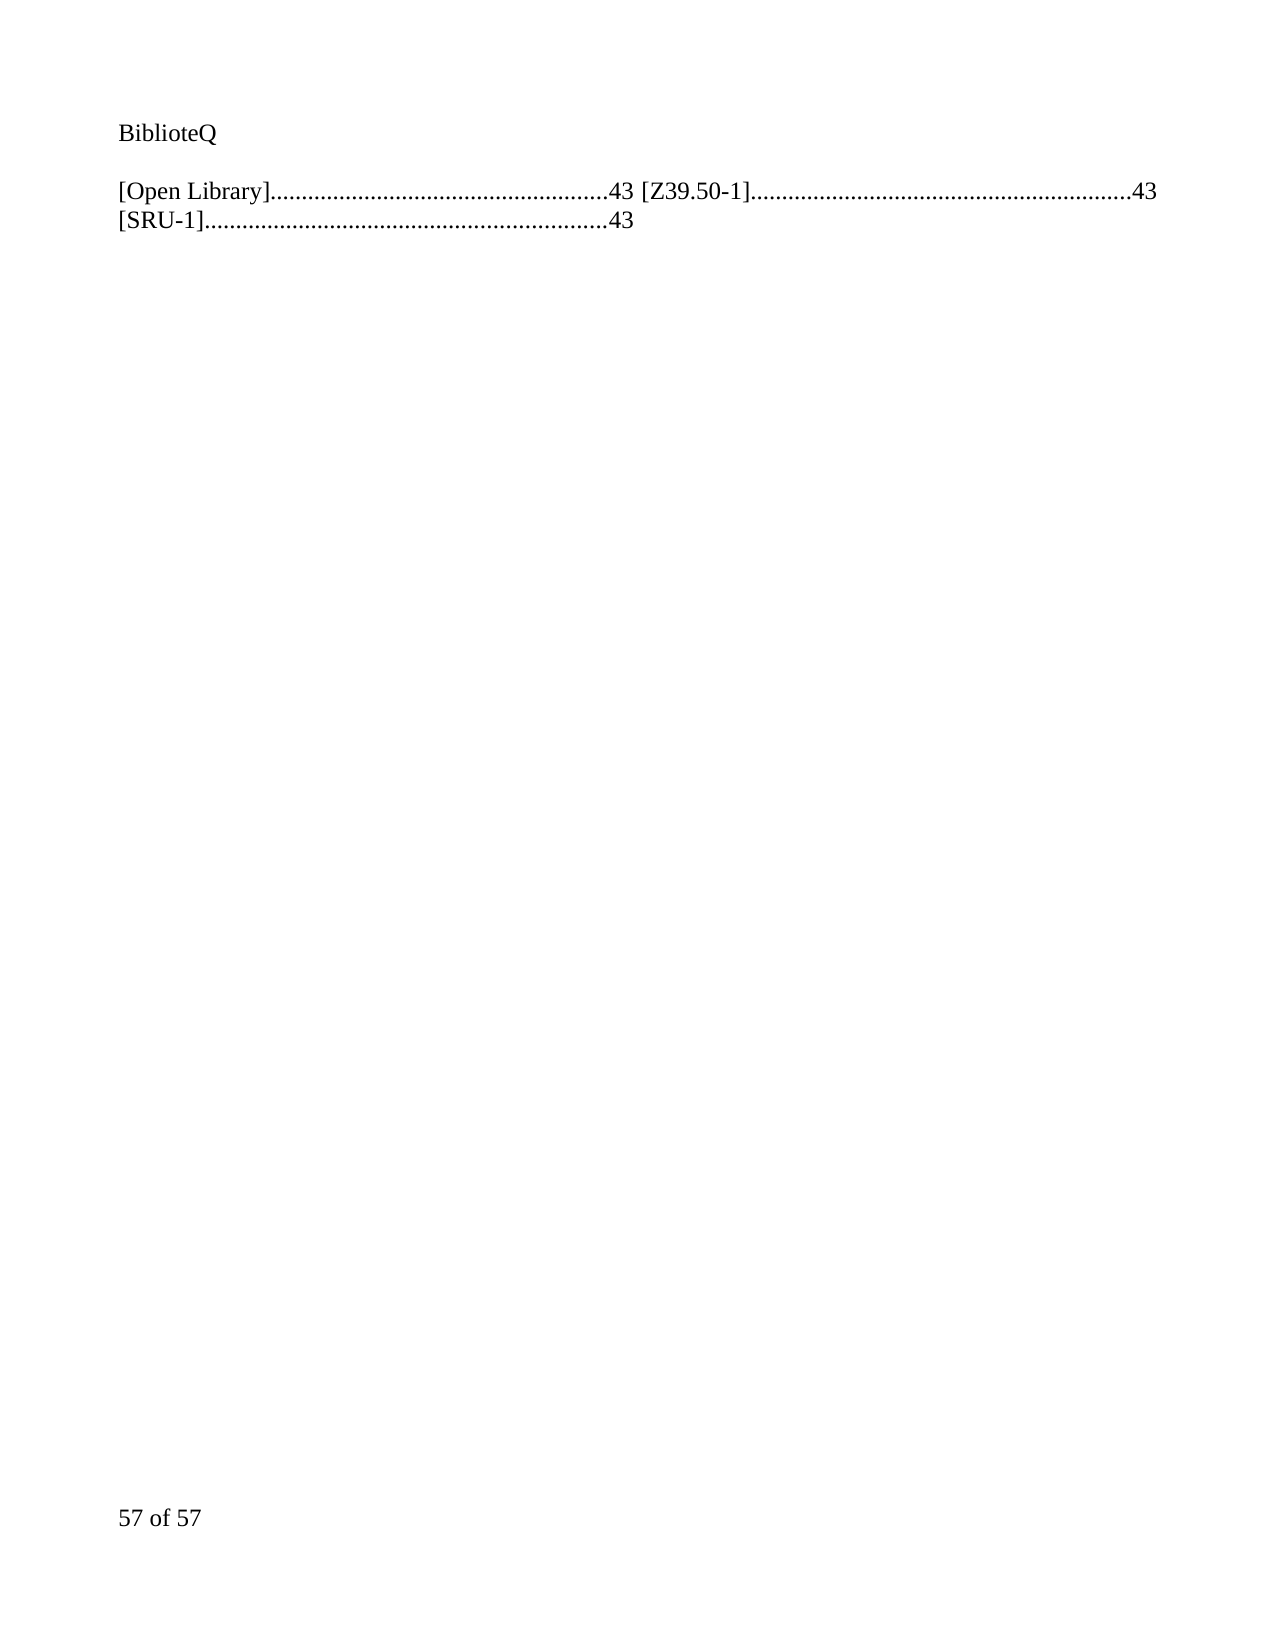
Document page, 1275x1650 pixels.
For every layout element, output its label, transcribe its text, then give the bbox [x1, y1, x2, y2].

text [Z39.50-1] 43 [641, 176, 1157, 205]
text [SRU-1] 43 [118, 205, 634, 234]
text [Open Library] 43 [118, 176, 634, 205]
